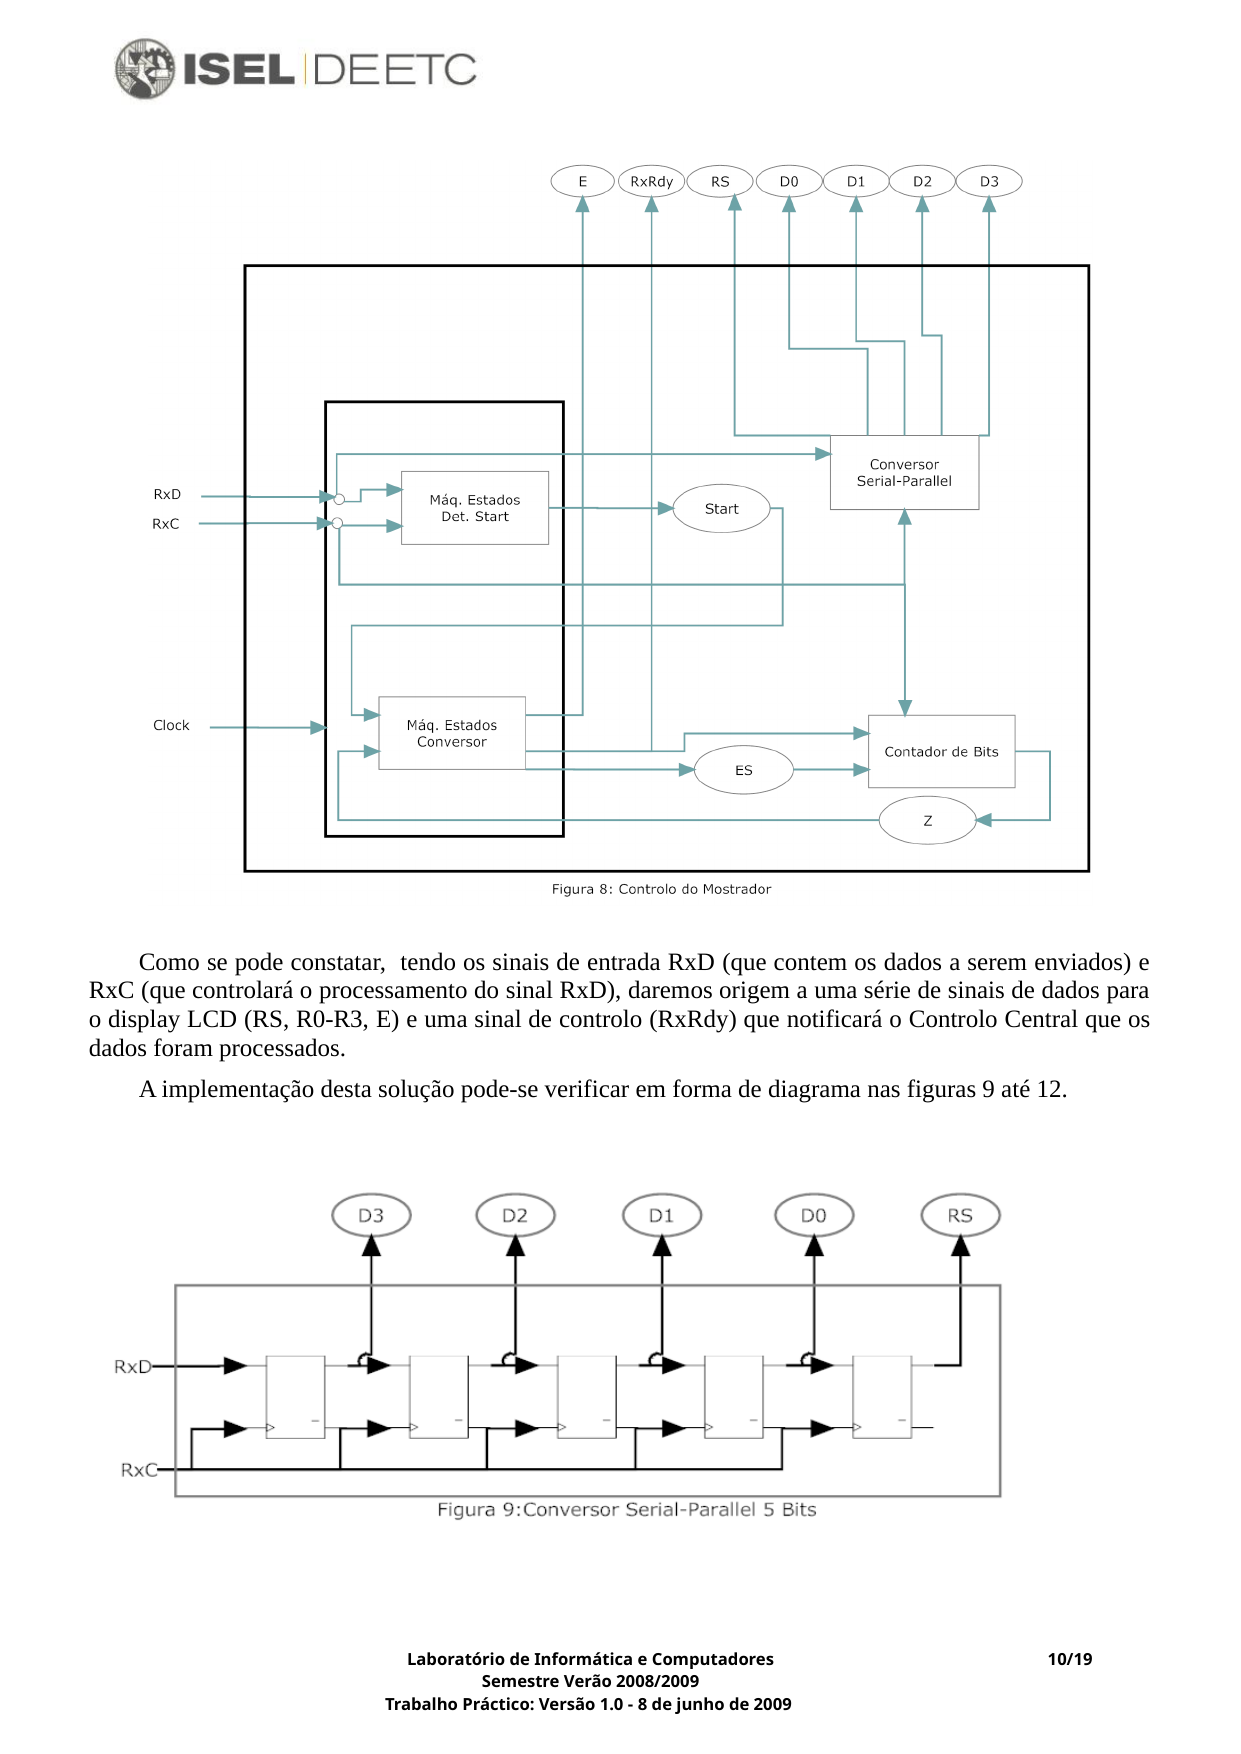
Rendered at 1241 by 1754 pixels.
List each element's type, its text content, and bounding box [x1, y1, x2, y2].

picture [147, 160, 1093, 906]
picture [107, 1187, 1006, 1532]
text A implementação desta solução pode-se verificar em forma de diagrama nas figuras 9 até 12. [88, 1074, 1152, 1103]
picture [105, 24, 507, 125]
text Como se pode constatar, tendo os sinais de entrada RxD (que contem os dados a serem enviados) e RxC (que controlará o processamento do sinal RxD), daremos origem a uma série de sinais de dados para o display LCD (RS, R0-R3, E) e uma sinal de controlo (RxRdy) que notificará o Controlo Central que os dados foram processados. [88, 947, 1152, 1062]
